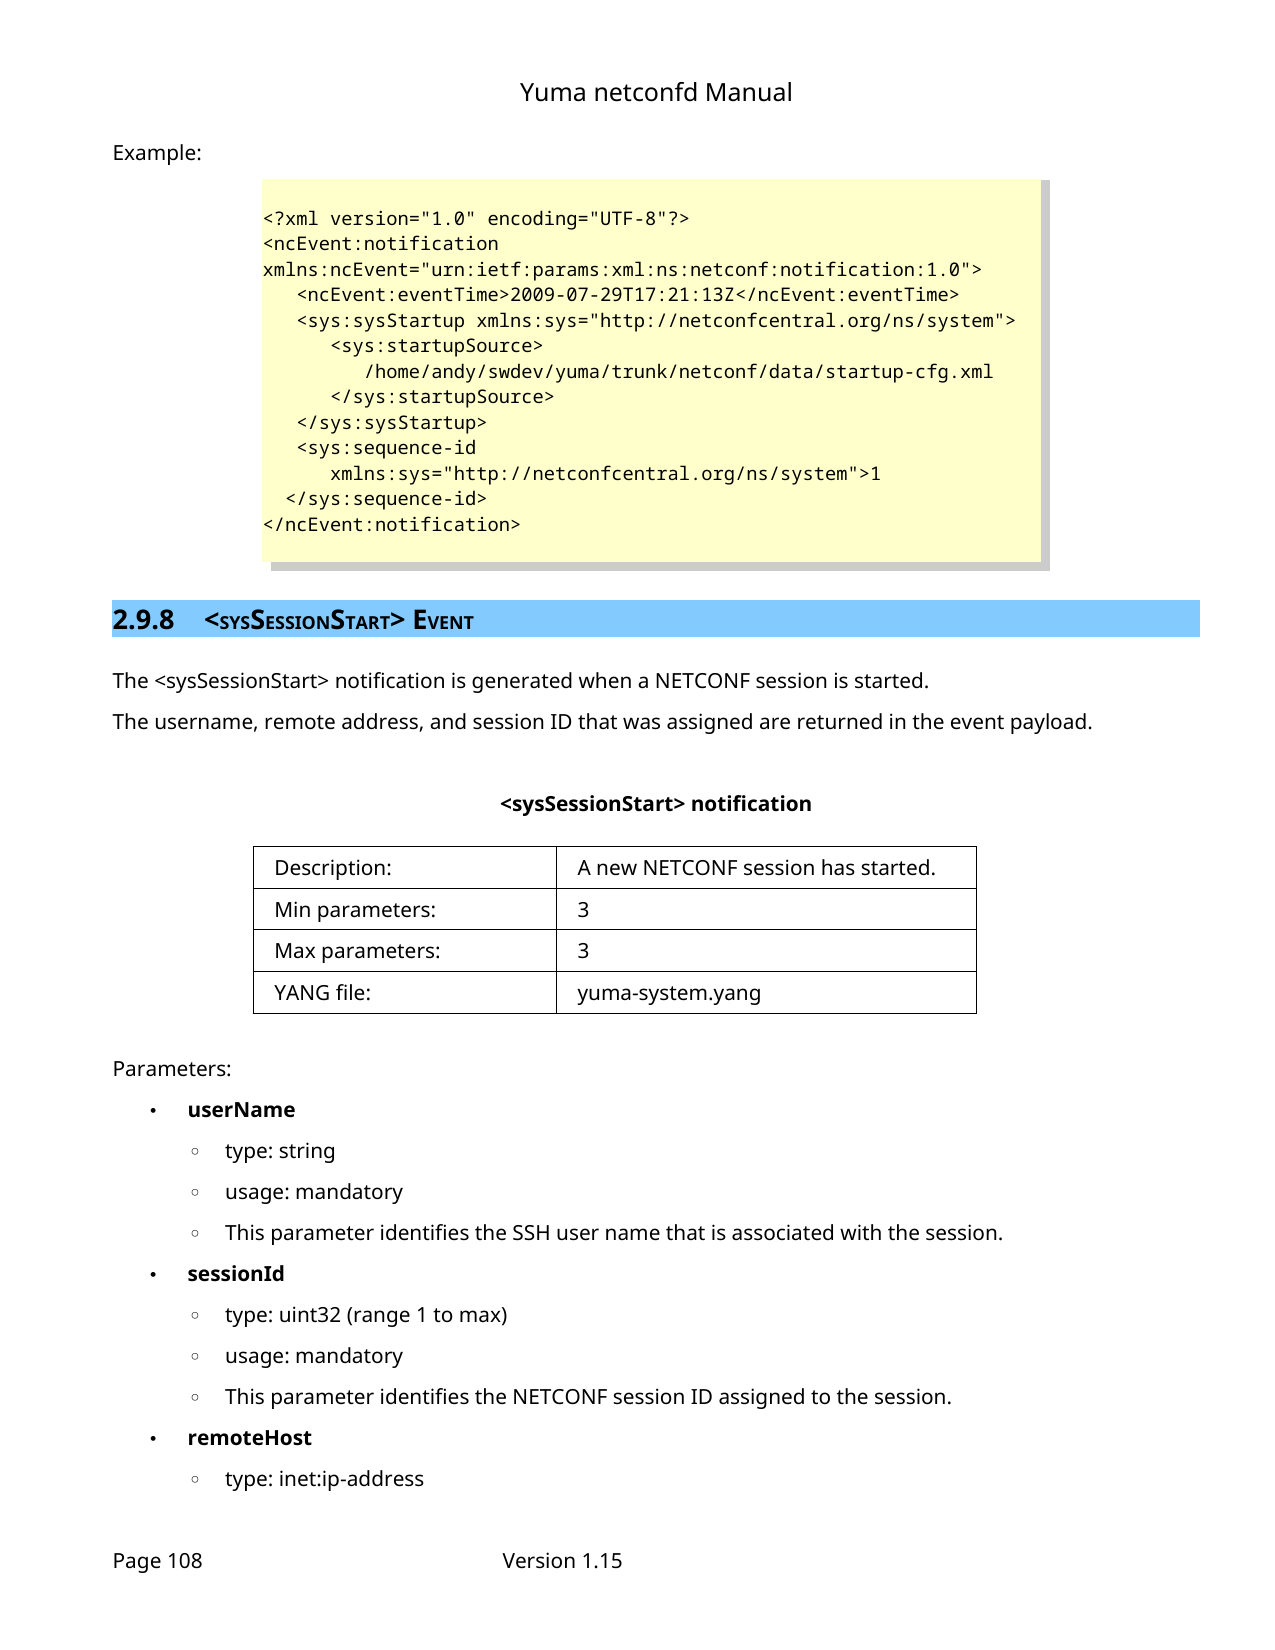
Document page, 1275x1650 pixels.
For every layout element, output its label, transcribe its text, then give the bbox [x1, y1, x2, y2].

list type: uint32 (range 1 to max) [187, 1300, 1200, 1328]
list type: string [187, 1136, 1200, 1165]
text <sys:sysStartup xmlns:sys="http://netconfcentral.org/ns/system"> [262, 307, 1041, 333]
text Example: [112, 138, 1200, 167]
list userName [150, 1095, 1200, 1124]
list This parameter identifies the NETCONF session ID assigned to the session. [187, 1382, 1200, 1410]
text <ncEvent:notification xmlns:ncEvent="urn:ietf:params:xml:ns:netconf:notification:1.0"> [262, 231, 1041, 282]
subtitle <sysSessionStart> Event [112, 600, 1200, 637]
list sessionId [150, 1259, 1200, 1287]
list usage: mandatory [187, 1177, 1200, 1206]
list usage: mandatory [187, 1341, 1200, 1369]
text <sys:startupSource> [262, 333, 1041, 358]
text <?xml version="1.0" encoding="UTF-8"?> [262, 205, 1041, 231]
text Parameters: [112, 1054, 1200, 1083]
table_cell Min parameters: [254, 889, 556, 929]
table_header A new NETCONF session has started. [557, 847, 976, 888]
text /home/andy/swdev/yuma/trunk/netconf/data/startup-cfg.xml [262, 358, 1041, 384]
text The username, remote address, and session ID that was assigned are returned in the event payload. [112, 707, 1200, 736]
text The <sysSessionStart> notification is generated when a NETCONF session is started. [112, 666, 1200, 695]
text <ncEvent:eventTime>2009-07-29T17:21:13Z</ncEvent:eventTime> [262, 282, 1041, 307]
text </sys:startupSource> [262, 384, 1041, 409]
list remoteHost [150, 1423, 1200, 1451]
list This parameter identifies the SSH user name that is associated with the session. [187, 1218, 1200, 1247]
list type: inet:ip-address [187, 1464, 1200, 1492]
table_cell YANG file: [254, 972, 556, 1012]
subtitle <sysSessionStart> notification [127, 789, 1185, 818]
table_cell 3 [557, 930, 976, 971]
text </sys:sysStartup> [262, 409, 1041, 435]
table_cell Max parameters: [254, 930, 556, 971]
table_cell yuma-system.yang [557, 972, 976, 1012]
text <sys:sequence-id xmlns:sys="http://netconfcentral.org/ns/system">1 </sys:sequence-id> [262, 435, 1041, 511]
text </ncEvent:notification> [262, 511, 1041, 537]
table_cell 3 [557, 889, 976, 929]
table_header Description: [254, 847, 556, 888]
